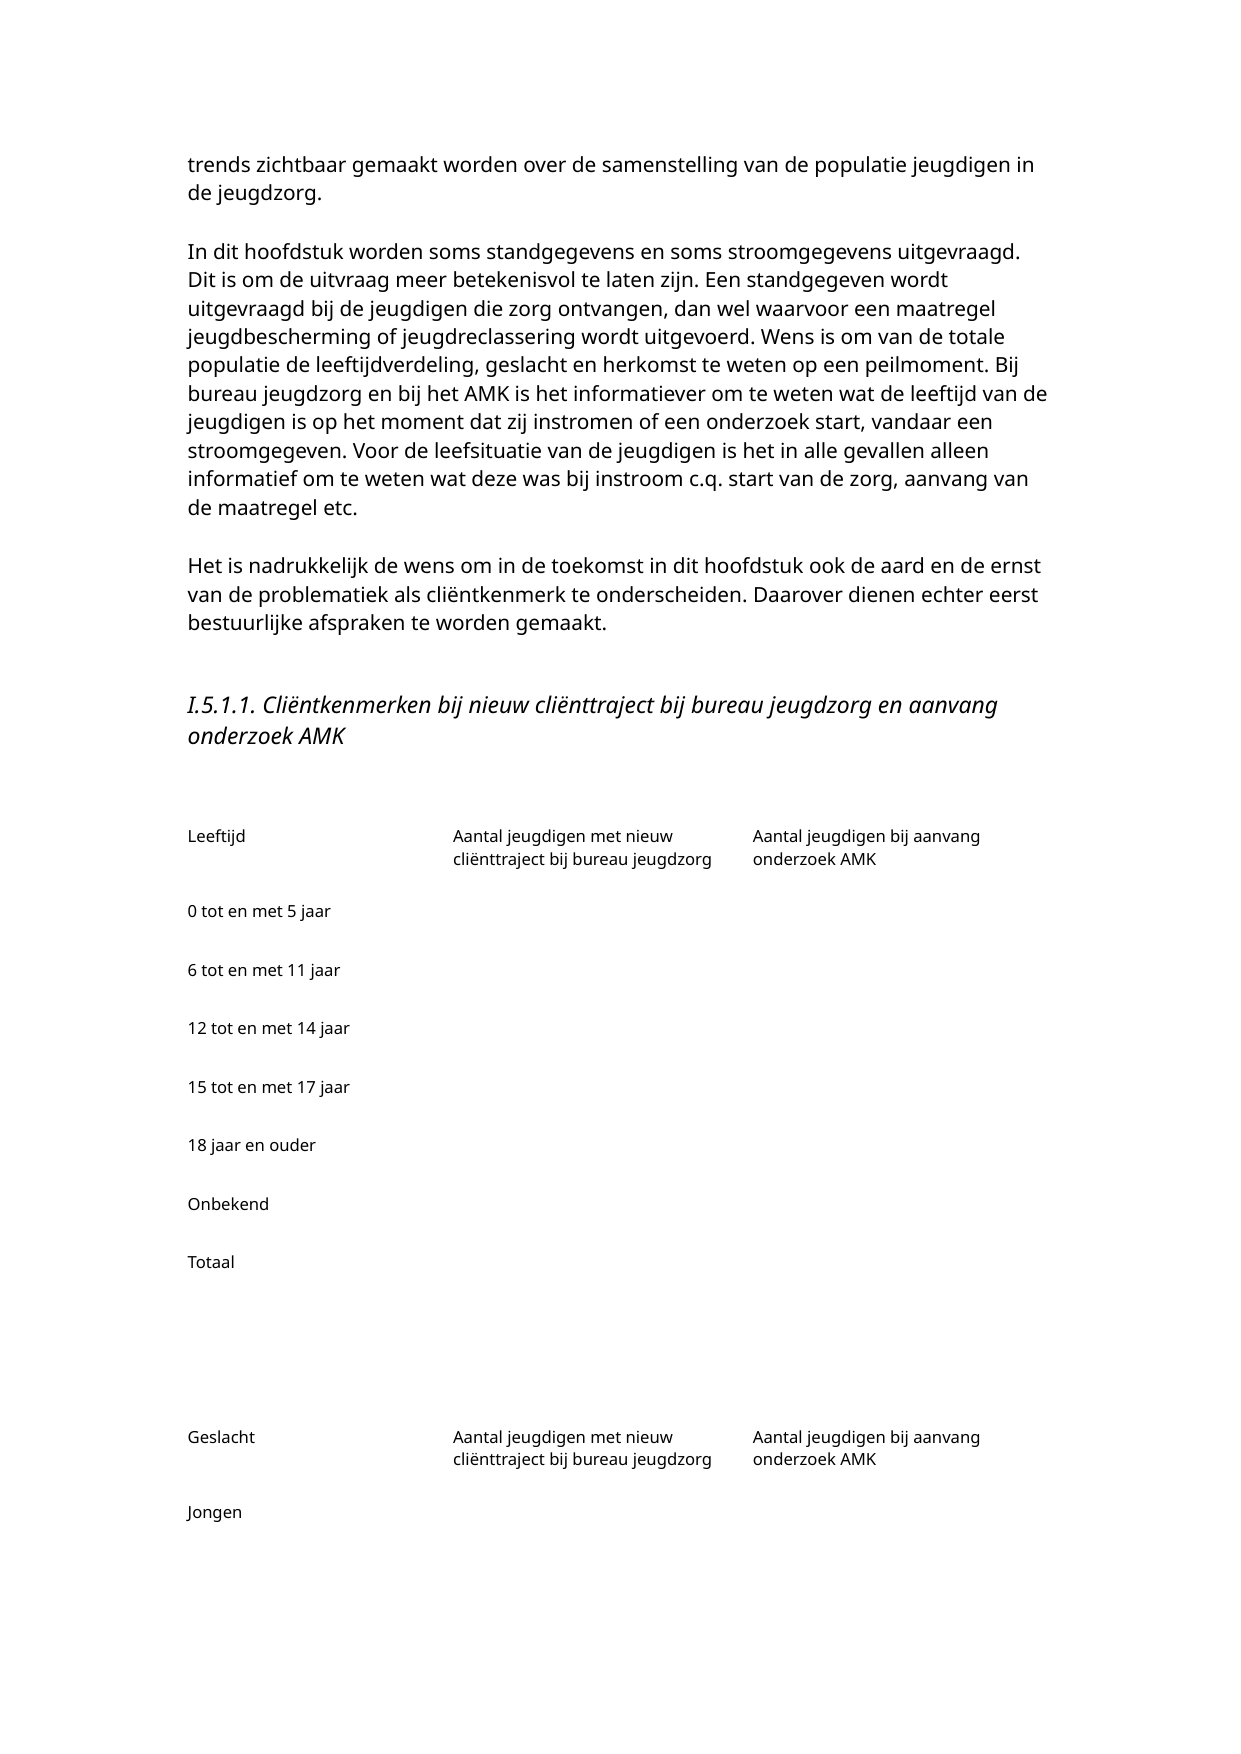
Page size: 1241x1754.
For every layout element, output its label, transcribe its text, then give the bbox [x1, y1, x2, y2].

table_cell Totaal [188, 1251, 453, 1309]
table_cell 18 jaar en ouder [188, 1134, 453, 1192]
table_cell [453, 1075, 753, 1134]
table_header Geslacht [188, 1425, 453, 1501]
table_cell Jongen [188, 1501, 453, 1559]
table_cell 15 tot en met 17 jaar [188, 1075, 453, 1134]
table_cell 12 tot en met 14 jaar [188, 1017, 453, 1075]
table_cell [753, 1075, 1053, 1134]
table_cell [753, 1192, 1053, 1251]
text In dit hoofdstuk worden soms standgegevens en soms stroomgegevens uitgevraagd. Dit is om de uitvraag meer betekenisvol te laten zijn. Een standgegeven wordt uitgevraagd bij de jeugdigen die zorg ontvangen, dan wel waarvoor een maatregel jeugdbescherming of jeugdreclassering wordt uitgevoerd. Wens is om van de totale populatie de leeftijdverdeling, geslacht en herkomst te weten op een peilmoment. Bij bureau jeugdzorg en bij het AMK is het informatiever om te weten wat de leeftijd van de jeugdigen is op het moment dat zij instromen of een onderzoek start, vandaar een stroomgegeven. Voor de leefsituatie van de jeugdigen is het in alle gevallen alleen informatief om te weten wat deze was bij instroom c.q. start van de zorg, aanvang van de maatregel etc. [187, 237, 1053, 521]
table_cell [753, 1017, 1053, 1075]
table_cell [753, 1251, 1053, 1309]
table_cell [453, 1251, 753, 1309]
table_cell Onbekend [188, 1192, 453, 1251]
table_header Aantal jeugdigen met nieuw cliënttraject bij bureau jeugdzorg [453, 825, 753, 900]
table_header Aantal jeugdigen bij aanvang onderzoek AMK [753, 825, 1053, 900]
subtitle I.5.1.1. Cliëntkenmerken bij nieuw cliënttraject bij bureau jeugdzorg en aanvang onderzoek AMK [187, 689, 1053, 752]
table_header Aantal jeugdigen bij aanvang onderzoek AMK [753, 1425, 1053, 1501]
table_cell [453, 1134, 753, 1192]
text trends zichtbaar gemaakt worden over de samenstelling van de populatie jeugdigen in de jeugdzorg. [187, 150, 1053, 207]
table_cell [753, 958, 1053, 1017]
table_cell [453, 958, 753, 1017]
table_header Aantal jeugdigen met nieuw cliënttraject bij bureau jeugdzorg [453, 1425, 753, 1501]
table_cell [753, 1501, 1053, 1559]
text Het is nadrukkelijk de wens om in de toekomst in dit hoofdstuk ook de aard en de ernst van de problematiek als cliëntkenmerk te onderscheiden. Daarover dienen echter eerst bestuurlijke afspraken te worden gemaakt. [187, 551, 1053, 637]
table_cell [453, 1192, 753, 1251]
table_cell [453, 1501, 753, 1559]
table_cell 0 tot en met 5 jaar [188, 900, 453, 958]
table_cell 6 tot en met 11 jaar [188, 958, 453, 1017]
table_cell [753, 900, 1053, 958]
table_cell [453, 900, 753, 958]
table_cell [753, 1134, 1053, 1192]
table_cell [453, 1017, 753, 1075]
table_header Leeftijd [188, 825, 453, 900]
